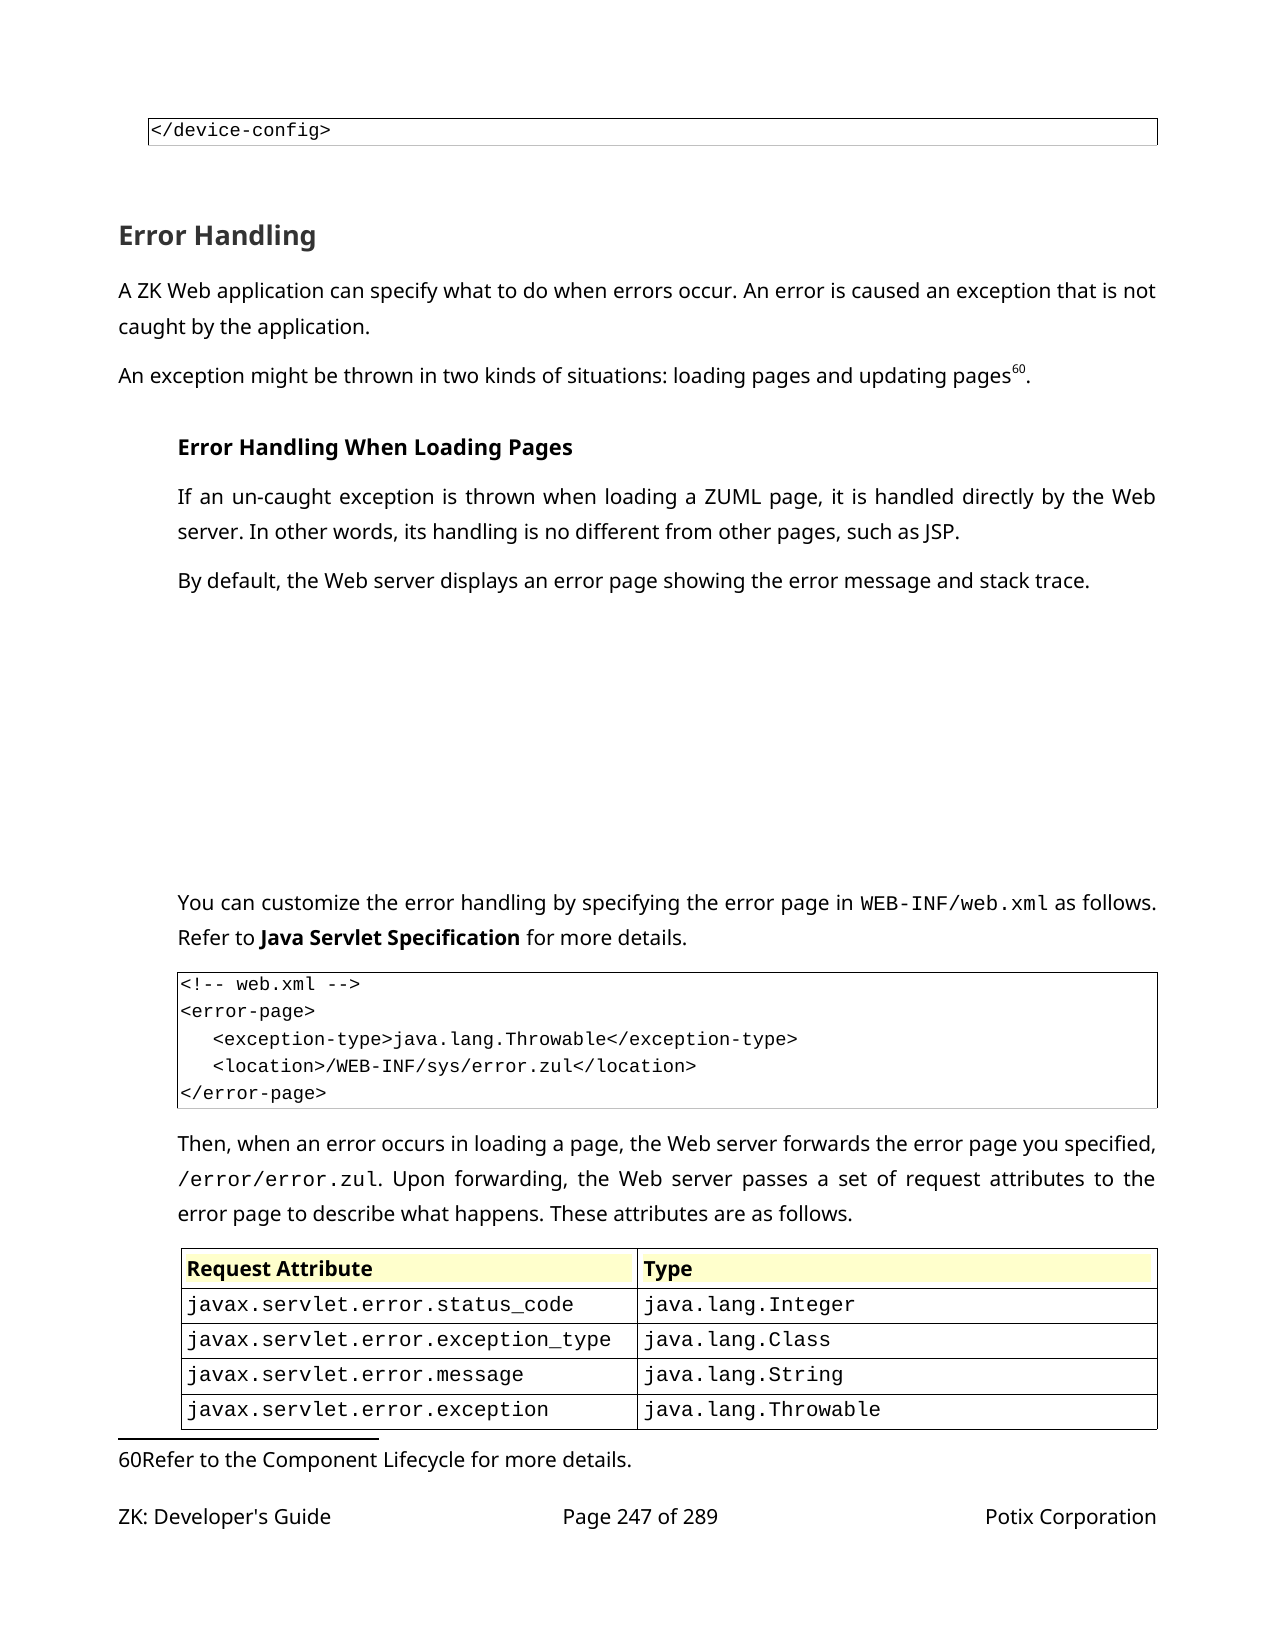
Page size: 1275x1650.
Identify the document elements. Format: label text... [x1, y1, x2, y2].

table_cell javax.servlet.error.message [182, 1359, 637, 1393]
text <error-page> [178, 999, 1157, 1023]
table_cell java.lang.Integer [638, 1289, 1157, 1323]
table_cell java.lang.Class [638, 1324, 1157, 1358]
subtitle Error Handling [118, 216, 1157, 253]
text </error-page> [178, 1081, 1157, 1108]
table_cell java.lang.Throwable [638, 1395, 1157, 1428]
table_cell javax.servlet.error.exception [182, 1395, 637, 1428]
subtitle Error Handling When Loading Pages [177, 431, 1157, 461]
text A ZK Web application can specify what to do when errors occur. An error is caused an exception that is not caught by the application. [118, 277, 1157, 340]
table_header Request Attribute [182, 1249, 637, 1288]
table_cell javax.servlet.error.exception_type [182, 1324, 637, 1358]
text <!-- web.xml --> [178, 973, 1157, 996]
text Refer to the Component Lifecycle for more details. [118, 1445, 1157, 1473]
text By default, the Web server displays an error page showing the error message and stack trace. [177, 566, 1157, 594]
table_cell java.lang.String [638, 1359, 1157, 1393]
table_cell javax.servlet.error.status_code [182, 1289, 637, 1323]
text An exception might be thrown in two kinds of situations: loading pages and updating pages. [118, 361, 1157, 389]
table_header Type [638, 1249, 1157, 1288]
text If an un-caught exception is thrown when loading a ZUML page, it is handled directly by the Web server. In other words, its handling is no different from other pages, such as JSP. [177, 482, 1157, 546]
text Then, when an error occurs in loading a page, the Web server forwards the error page you specified, /error/error.zul. Upon forwarding, the Web server passes a set of request attributes to the error page to describe what happens. These attributes are as follows. [177, 1129, 1157, 1228]
text <location>/WEB-INF/sys/error.zul</location> [178, 1054, 1157, 1078]
text <exception-type>java.lang.Throwable</exception-type> [178, 1026, 1157, 1051]
text </device-config> [149, 119, 1157, 145]
text You can customize the error handling by specifying the error page in WEB-INF/web.xml as follows. Refer to Java Servlet Specification for more details. [177, 615, 1157, 951]
